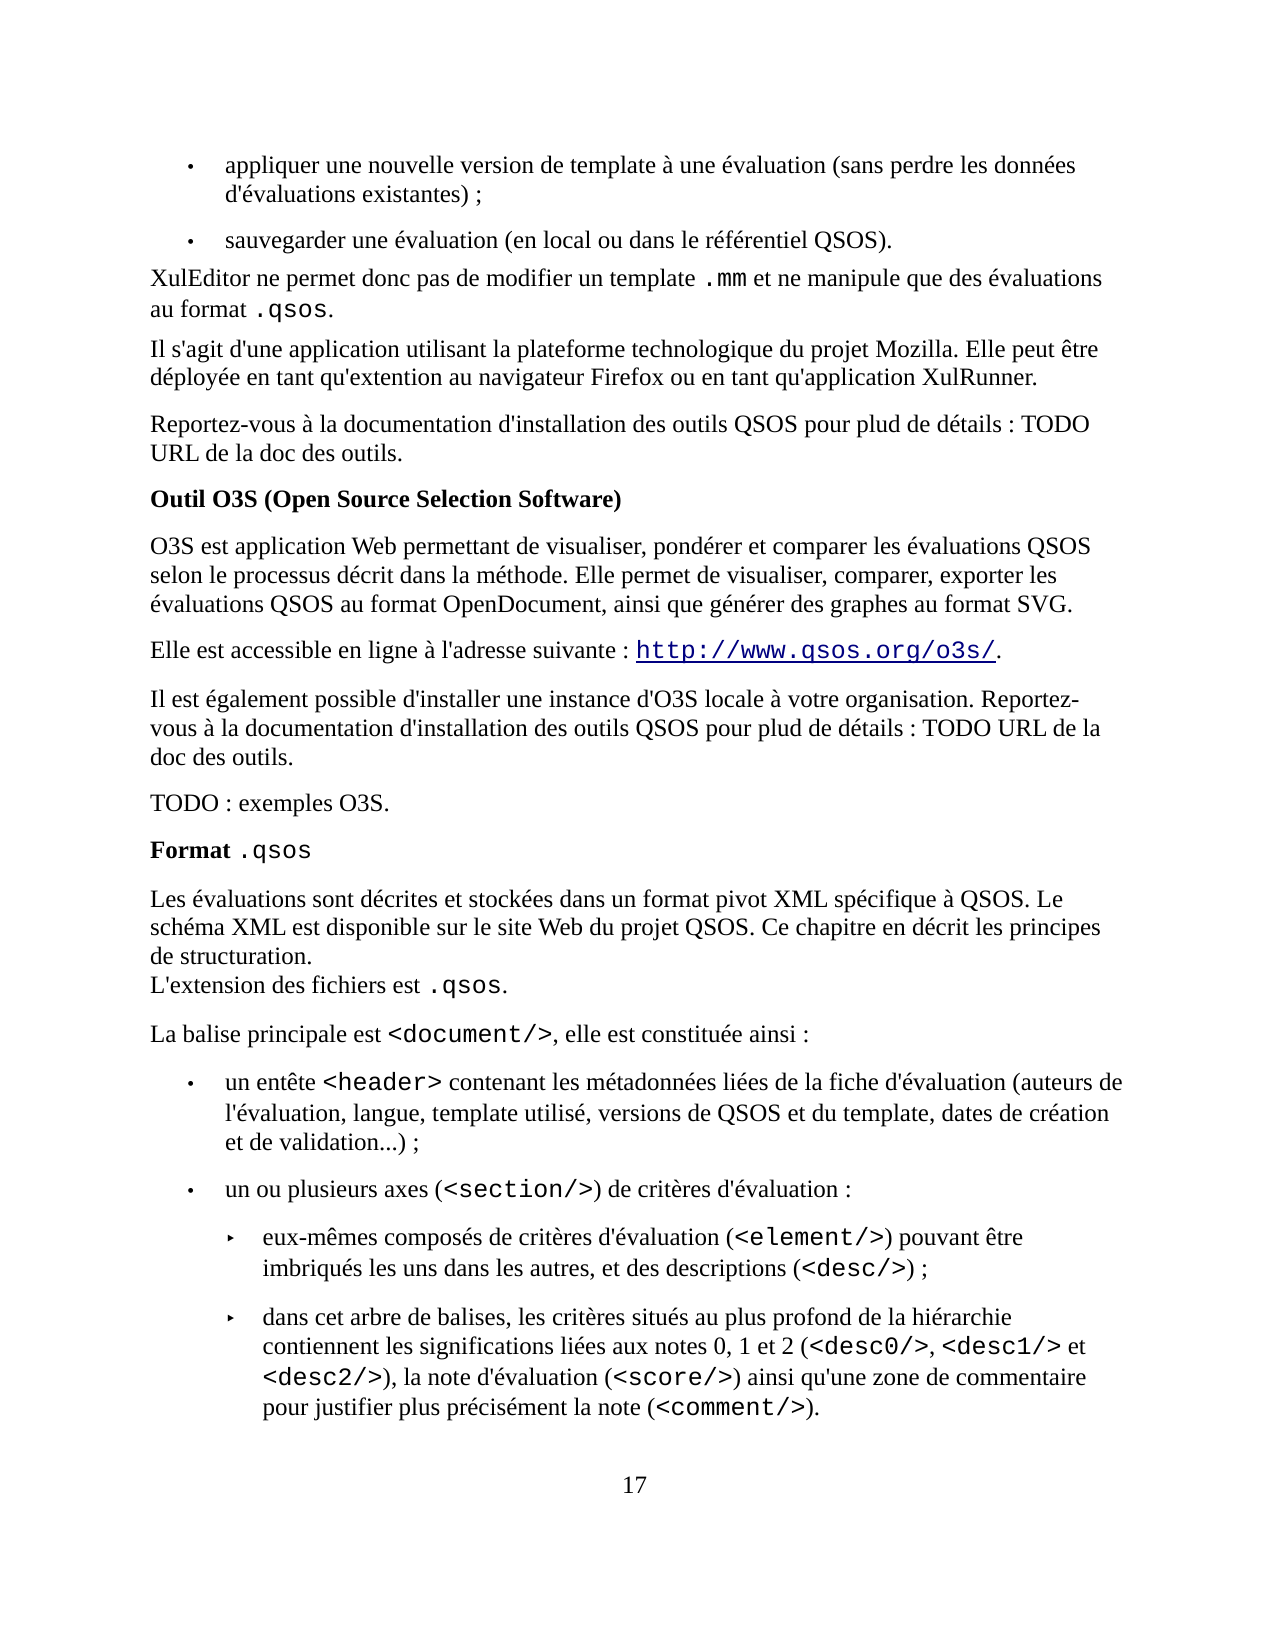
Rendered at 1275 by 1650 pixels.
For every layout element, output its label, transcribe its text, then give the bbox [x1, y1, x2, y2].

list eux-mêmes composés de critères d'évaluation (<element/>) pouvant être imbriqués les uns dans les autres, et des descriptions (<desc/>) ; [225, 1222, 1125, 1284]
list appliquer une nouvelle version de template à une évaluation (sans perdre les données d'évaluations existantes) ; [187, 150, 1125, 207]
list sauvegarder une évaluation (en local ou dans le référentiel QSOS). [187, 225, 1125, 254]
text Il s'agit d'une application utilisant la plateforme technologique du projet Mozilla. Elle peut être déployée en tant qu'extention au navigateur Firefox ou en tant qu'application XulRunner. [150, 334, 1125, 391]
text Reportez-vous à la documentation d'installation des outils QSOS pour plud de détails : TODO URL de la doc des outils. [150, 409, 1125, 467]
text Les évaluations sont décrites et stockées dans un format pivot XML spécifique à QSOS. Le schéma XML est disponible sur le site Web du projet QSOS. Ce chapitre en décrit les principes de structuration. L'extension des fichiers est .qsos. [150, 884, 1125, 1001]
list un ou plusieurs axes (<section/>) de critères d'évaluation : [187, 1174, 1125, 1204]
text Il est également possible d'installer une instance d'O3S locale à votre organisation. Reportez-vous à la documentation d'installation des outils QSOS pour plud de détails : TODO URL de la doc des outils. [150, 684, 1125, 770]
text O3S est application Web permettant de visualiser, pondérer et comparer les évaluations QSOS selon le processus décrit dans la méthode. Elle permet de visualiser, comparer, exporter les évaluations QSOS au format OpenDocument, ainsi que générer des graphes au format SVG. [150, 531, 1125, 617]
text XulEditor ne permet donc pas de modifier un template .mm et ne manipule que des évaluations au format .qsos. [150, 263, 1125, 325]
text Format .qsos [150, 835, 1125, 866]
text TODO : exemples O3S. [150, 788, 1125, 817]
text Elle est accessible en ligne à l'adresse suivante : http://www.qsos.org/o3s/. [150, 635, 1125, 666]
text La balise principale est <document/>, elle est constituée ainsi : [150, 1019, 1125, 1049]
list dans cet arbre de balises, les critères situés au plus profond de la hiérarchie contiennent les significations liées aux notes 0, 1 et 2 (<desc0/>, <desc1/> et <desc2/>), la note d'évaluation (<score/>) ainsi qu'une zone de commentaire pour justifier plus précisément la note (<comment/>). [225, 1302, 1125, 1423]
list un entête <header> contenant les métadonnées liées de la fiche d'évaluation (auteurs de l'évaluation, langue, template utilisé, versions de QSOS et du template, dates de création et de validation...) ; [187, 1067, 1125, 1156]
text Outil O3S (Open Source Selection Software) [150, 484, 1125, 513]
